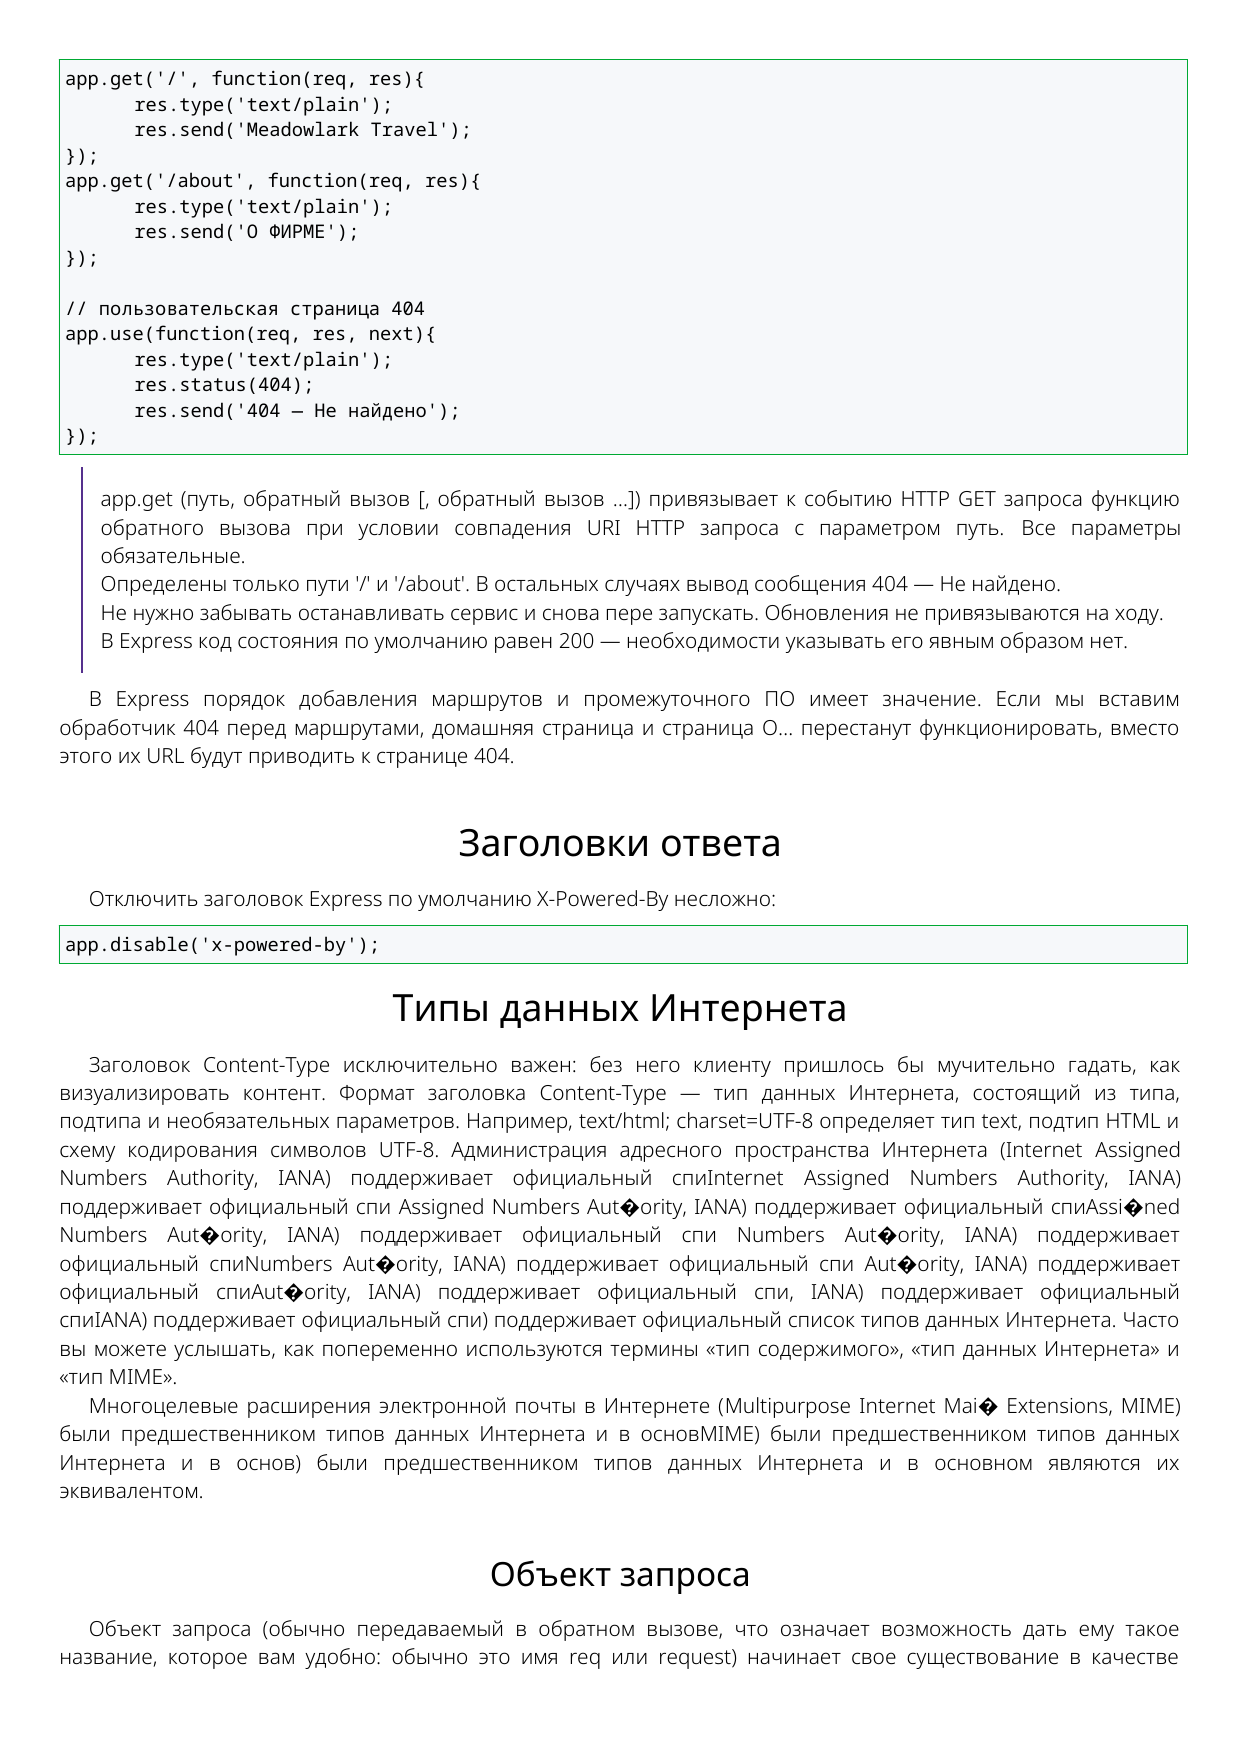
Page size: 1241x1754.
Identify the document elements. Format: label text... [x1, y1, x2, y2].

text res.send('Meadowlark Travel'); [60, 110, 1187, 136]
text res.send('404 — Не найдено'); [60, 391, 1187, 416]
text app.get('/', function(req, res){ [60, 60, 1187, 84]
text Многоцелевые расширения электронной почты в Интернете (Multipurpose Internet Mai� Extensions, MIME) были предшественником типов данных Интернета и в основMIME) были предшественником типов данных Интернета и в основ) были предшественником типов данных Интернета и в основном являются их эквивалентом. [59, 1391, 1181, 1505]
text // пользовательская страница 404 [60, 289, 1187, 314]
text }); [60, 136, 1187, 161]
text res.status(404); [60, 365, 1187, 391]
subtitle Типы данных Интернета [59, 981, 1181, 1032]
text Определены только пути '/' и '/about'. В остальных случаях вывод сообщения 404 — Не найдено. [83, 569, 1199, 598]
text Отключить заголовок Express по умолчанию X-Powered-By несложно: [59, 884, 1181, 913]
text }); [60, 238, 1187, 263]
text Не нужно забывать останавливать сервис и снова пере запускать. Обновления не привязываются на ходу. [83, 598, 1199, 626]
text app.use(function(req, res, next){ [60, 314, 1187, 340]
text Объект запроса (обычно передаваемый в обратном вызове, что означает возможность дать ему такое название, которое вам удобно: обычно это имя req или request) начинает свое существование в качестве [59, 1614, 1181, 1671]
text res.type('text/plain'); [60, 187, 1187, 212]
text }); [60, 416, 1187, 454]
subtitle Заголовки ответа [59, 816, 1181, 867]
text В Express код состояния по умолчанию равен 200 — необходимости указывать его явным образом нет. [83, 626, 1199, 673]
text app.get('/about', function(req, res){ [60, 161, 1187, 187]
text Заголовок Content-Type исключительно важен: без него клиенту пришлось бы мучительно гадать, как визуализировать контент. Формат заголовка Content-Type — тип данных Интернета, состоящий из типа, подтипа и необязательных параметров. Например, text/html; charset=UTF-8 определяет тип text, подтип HTML и схему кодирования символов UTF-8. Администрация адресного пространства Интернета (Internet Assigned Numbers Authority, IANA) поддерживает официальный спиInternet Assigned Numbers Authority, IANA) поддерживает официальный спи Assigned Numbers Aut�ority, IANA) поддерживает официальный спиAssi�ned Numbers Aut�ority, IANA) поддерживает официальный спи Numbers Aut�ority, IANA) поддерживает официальный спиNumbers Aut�ority, IANA) поддерживает официальный спи Aut�ority, IANA) поддерживает официальный спиAut�ority, IANA) поддерживает официальный спи, IANA) поддерживает официальный спиIANA) поддерживает официальный спи) поддерживает официальный список типов данных Интернета. Часто вы можете услышать, как попеременно используются термины «тип содержимого», «тип данных Интернета» и «тип MIME». [59, 1050, 1181, 1391]
subtitle Объект запроса [59, 1551, 1181, 1596]
text res.send('О ФИРМЕ'); [60, 212, 1187, 238]
text res.type('text/plain'); [60, 340, 1187, 365]
text app.disable('x-powered-by'); [60, 926, 1187, 963]
text res.type('text/plain'); [60, 84, 1187, 110]
text В Express порядок добавления маршрутов и промежуточного ПО имеет значение. Если мы вставим обработчик 404 перед маршрутами, домашняя страница и страница О… перестанут функционировать, вместо этого их URL будут приводить к странице 404. [59, 684, 1181, 770]
text app.get (путь, обратный вызов [, обратный вызов …]) привязывает к событию HTTP GET запроса функцию обратного вызова при условии совпадения URI HTTP запроса с параметром путь. Все параметры обязательные. [83, 467, 1199, 569]
